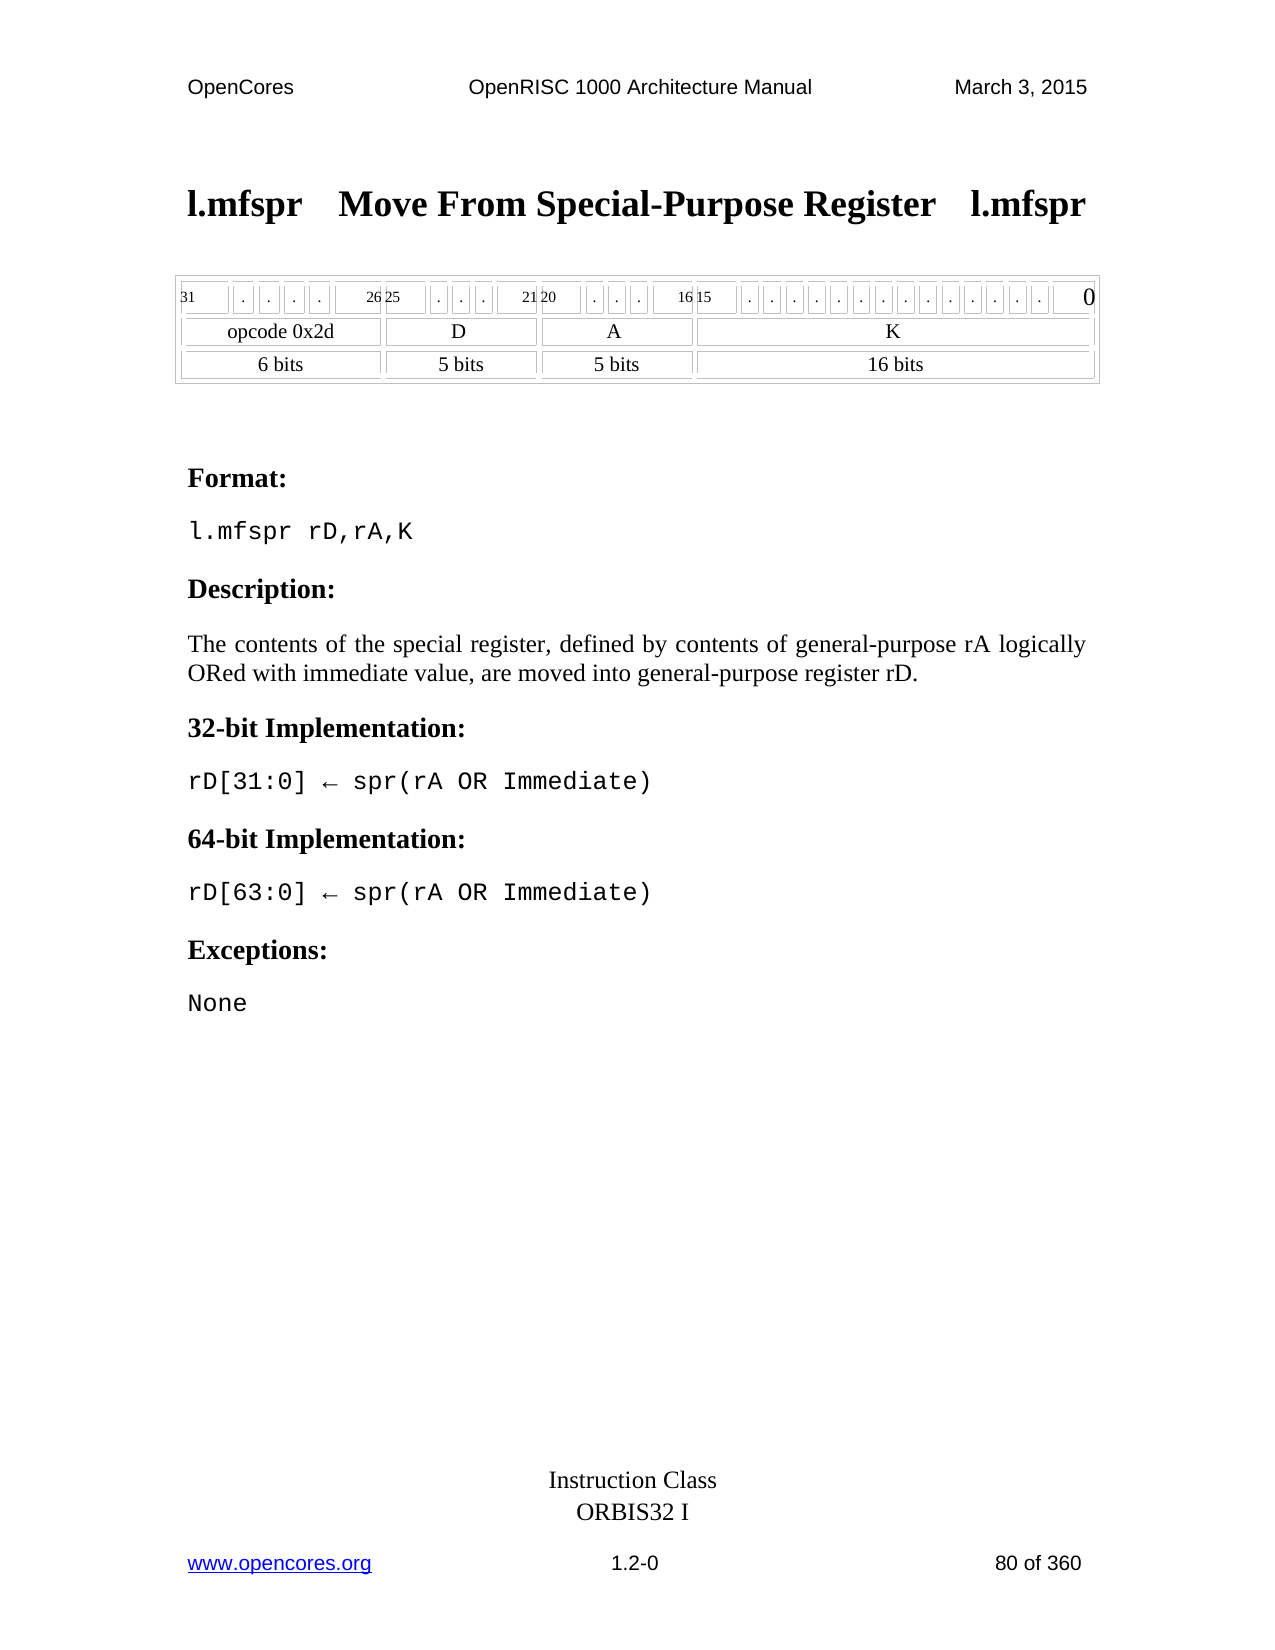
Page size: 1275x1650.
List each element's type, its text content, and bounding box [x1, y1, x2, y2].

text rD[31:0] ← spr(rA OR Immediate) [187, 769, 1087, 797]
text rD[63:0] ← spr(rA OR Immediate) [187, 880, 1087, 908]
text Exceptions: [187, 933, 1087, 965]
text The contents of the special register, defined by contents of general-purpose rA logically ORed with immediate value, are moved into general-purpose register rD. [187, 629, 1087, 687]
text None [187, 990, 1087, 1019]
text 32-bit Implementation: [187, 712, 1087, 744]
text Format: [187, 461, 1087, 493]
text 64-bit Implementation: [187, 822, 1087, 855]
text Description: [187, 572, 1087, 604]
text l.mfspr rD,rA,K [187, 518, 1087, 547]
